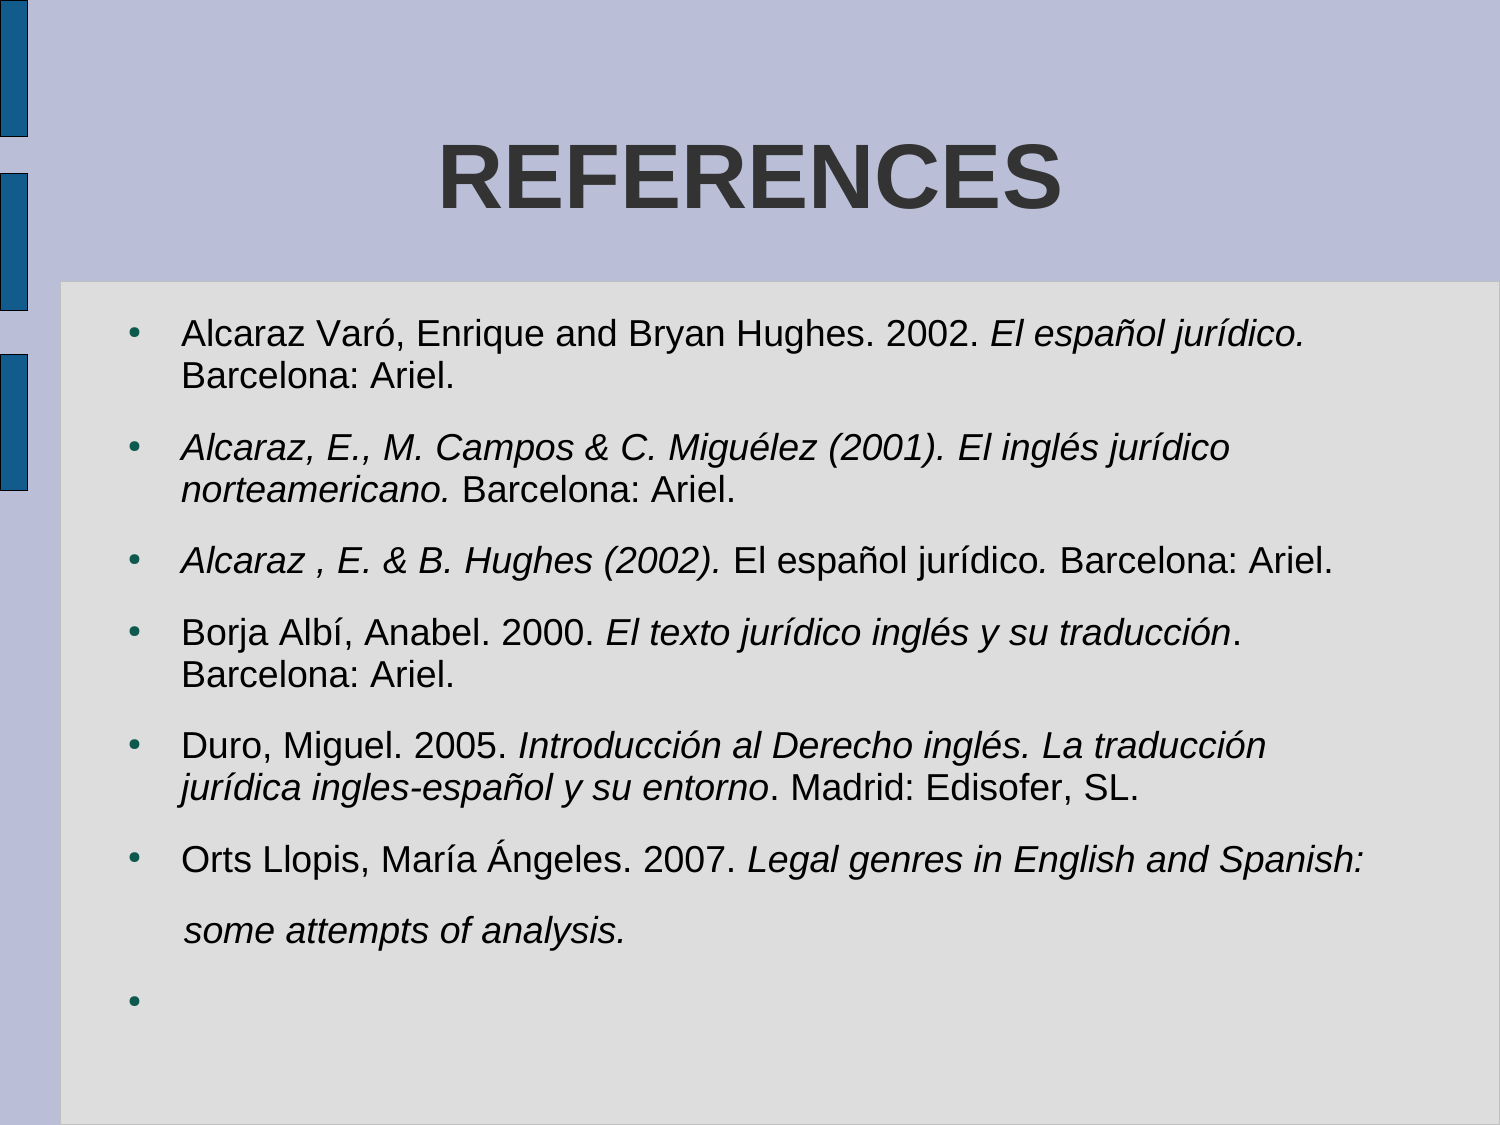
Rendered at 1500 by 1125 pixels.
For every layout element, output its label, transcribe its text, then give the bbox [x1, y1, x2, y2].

list Alcaraz Varó, Enrique and Bryan Hughes. 2002. El español jurídico. Barcelona: Ariel. Alcaraz, E., M. Campos & C. Miguélez (2001). El inglés jurídico norteamericano. Barcelona: Ariel. Alcaraz , E. & B. Hughes (2002). El español jurídico. Barcelona: Ariel. Borja Albí, Anabel. 2000. El texto jurídico inglés y su traducción. Barcelona: Ariel. Duro, Miguel. 2005. Introducción al Derecho inglés. La traducción jurídica ingles-español y su entorno. Madrid: Edisofer, SL. Orts Llopis, María Ángeles. 2007. Legal genres in English and Spanish: some attempts of analysis. [110, 312, 1392, 1125]
title REFERENCES [110, 82, 1392, 271]
